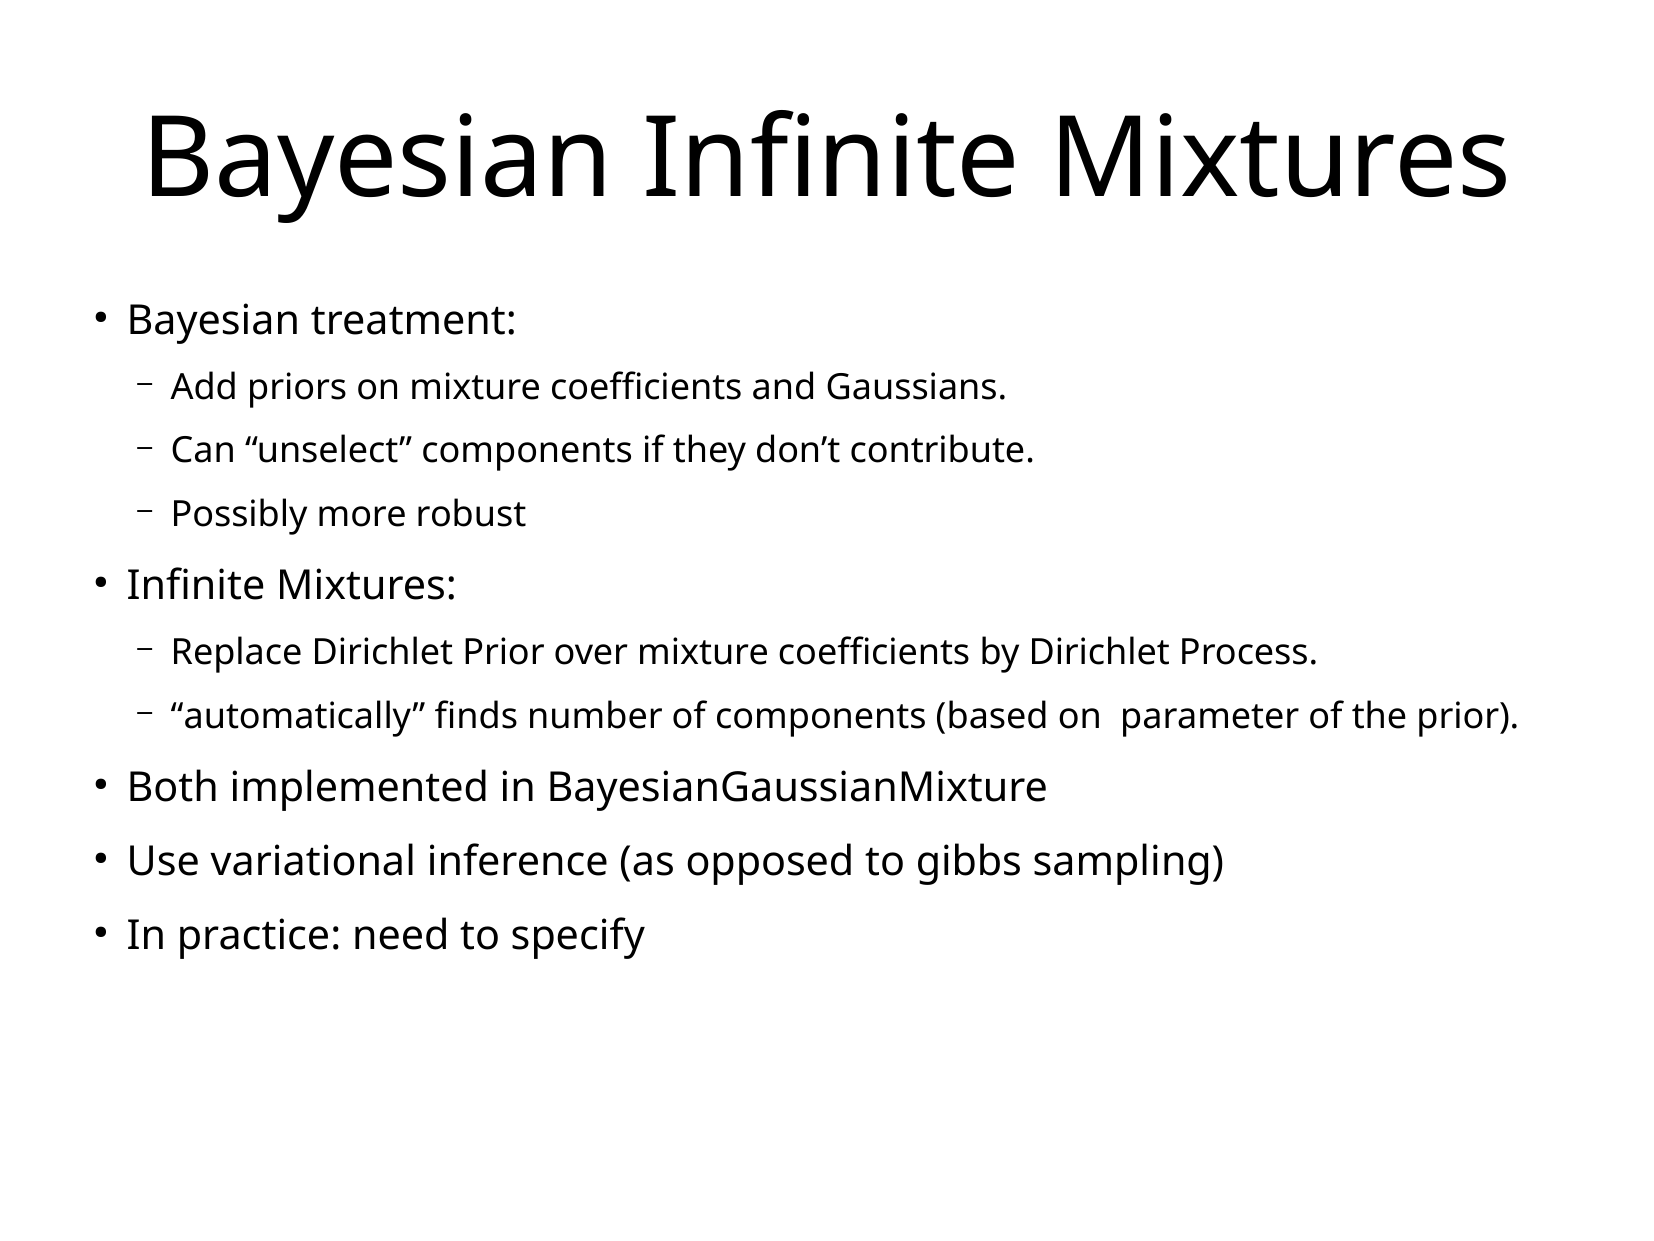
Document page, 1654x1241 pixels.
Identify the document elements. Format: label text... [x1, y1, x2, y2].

title Bayesian Infinite Mixtures [82, 49, 1571, 257]
list Bayesian treatment: Add priors on mixture coefficients and Gaussians. Can “unselect” components if they don’t contribute. Possibly more robust Infinite Mixtures: Replace Dirichlet Prior over mixture coefficients by Dirichlet Process. “automatically” finds number of components (based on parameter of the prior). Both implemented in BayesianGaussianMixture Use variational inference (as opposed to gibbs sampling) In practice: need to specify [82, 290, 1571, 1010]
